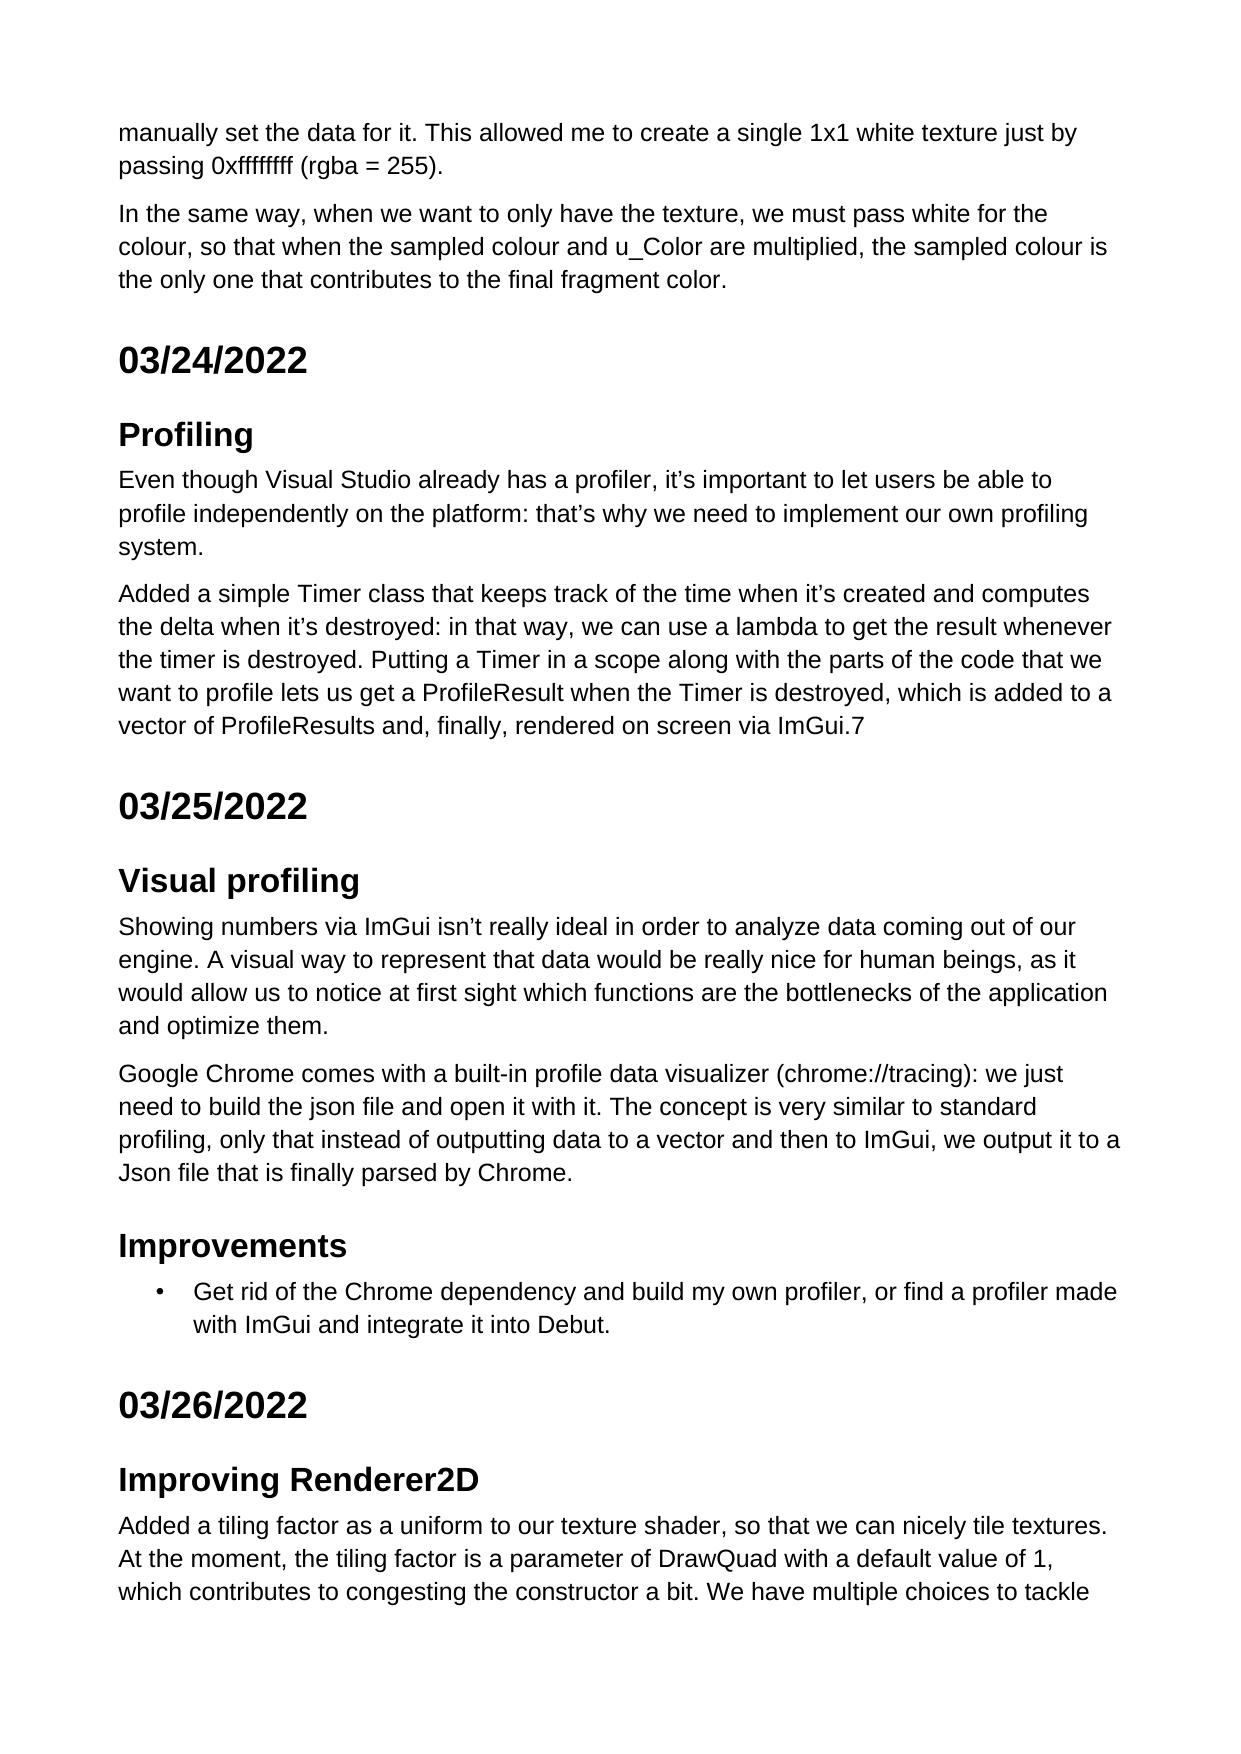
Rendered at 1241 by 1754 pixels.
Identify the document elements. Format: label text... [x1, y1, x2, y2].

text Even though Visual Studio already has a profiler, it’s important to let users be able to profile independently on the platform: that’s why we need to implement our own profiling system. [118, 466, 1122, 560]
subtitle Improving Renderer2D [118, 1460, 1122, 1499]
list Get rid of the Chrome dependency and build my own profiler, or find a profiler made with ImGui and integrate it into Debut. [156, 1277, 1122, 1339]
text Added a tiling factor as a uniform to our texture shader, so that we can nicely tile textures. At the moment, the tiling factor is a parameter of DrawQuad with a default value of 1, which contributes to congesting the constructor a bit. We have multiple choices to tackle [118, 1511, 1122, 1606]
subtitle Profiling [118, 414, 1122, 453]
text Showing numbers via ImGui isn’t really ideal in order to analyze data coming out of our engine. A visual way to represent that data would be really nice for human beings, as it would allow us to notice at first sight which functions are the bottlenecks of the application and optimize them. [118, 912, 1122, 1040]
subtitle 03/24/2022 [118, 337, 1122, 381]
subtitle Improvements [118, 1226, 1122, 1265]
subtitle Visual profiling [118, 861, 1122, 899]
text manually set the data for it. This allowed me to create a single 1x1 white texture just by passing 0xffffffff (rgba = 255). [118, 118, 1122, 180]
text Added a simple Timer class that keeps track of the time when it’s created and computes the delta when it’s destroyed: in that way, we can use a lambda to get the result whenever the timer is destroyed. Putting a Timer in a scope along with the parts of the code that we want to profile lets us get a ProfileResult when the Timer is destroyed, which is added to a vector of ProfileResults and, finally, rendered on screen via ImGui.7 [118, 579, 1122, 740]
text Google Chrome comes with a built-in profile data visualizer (chrome://tracing): we just need to build the json file and open it with it. The concept is very similar to standard profiling, only that instead of outputting data to a vector and then to ImGui, we output it to a Json file that is finally parsed by Chrome. [118, 1059, 1122, 1186]
text In the same way, when we want to only have the texture, we must pass white for the colour, so that when the sampled colour and u_Color are multiplied, the sampled colour is the only one that contributes to the final fragment color. [118, 199, 1122, 293]
subtitle 03/25/2022 [118, 784, 1122, 827]
subtitle 03/26/2022 [118, 1383, 1122, 1427]
